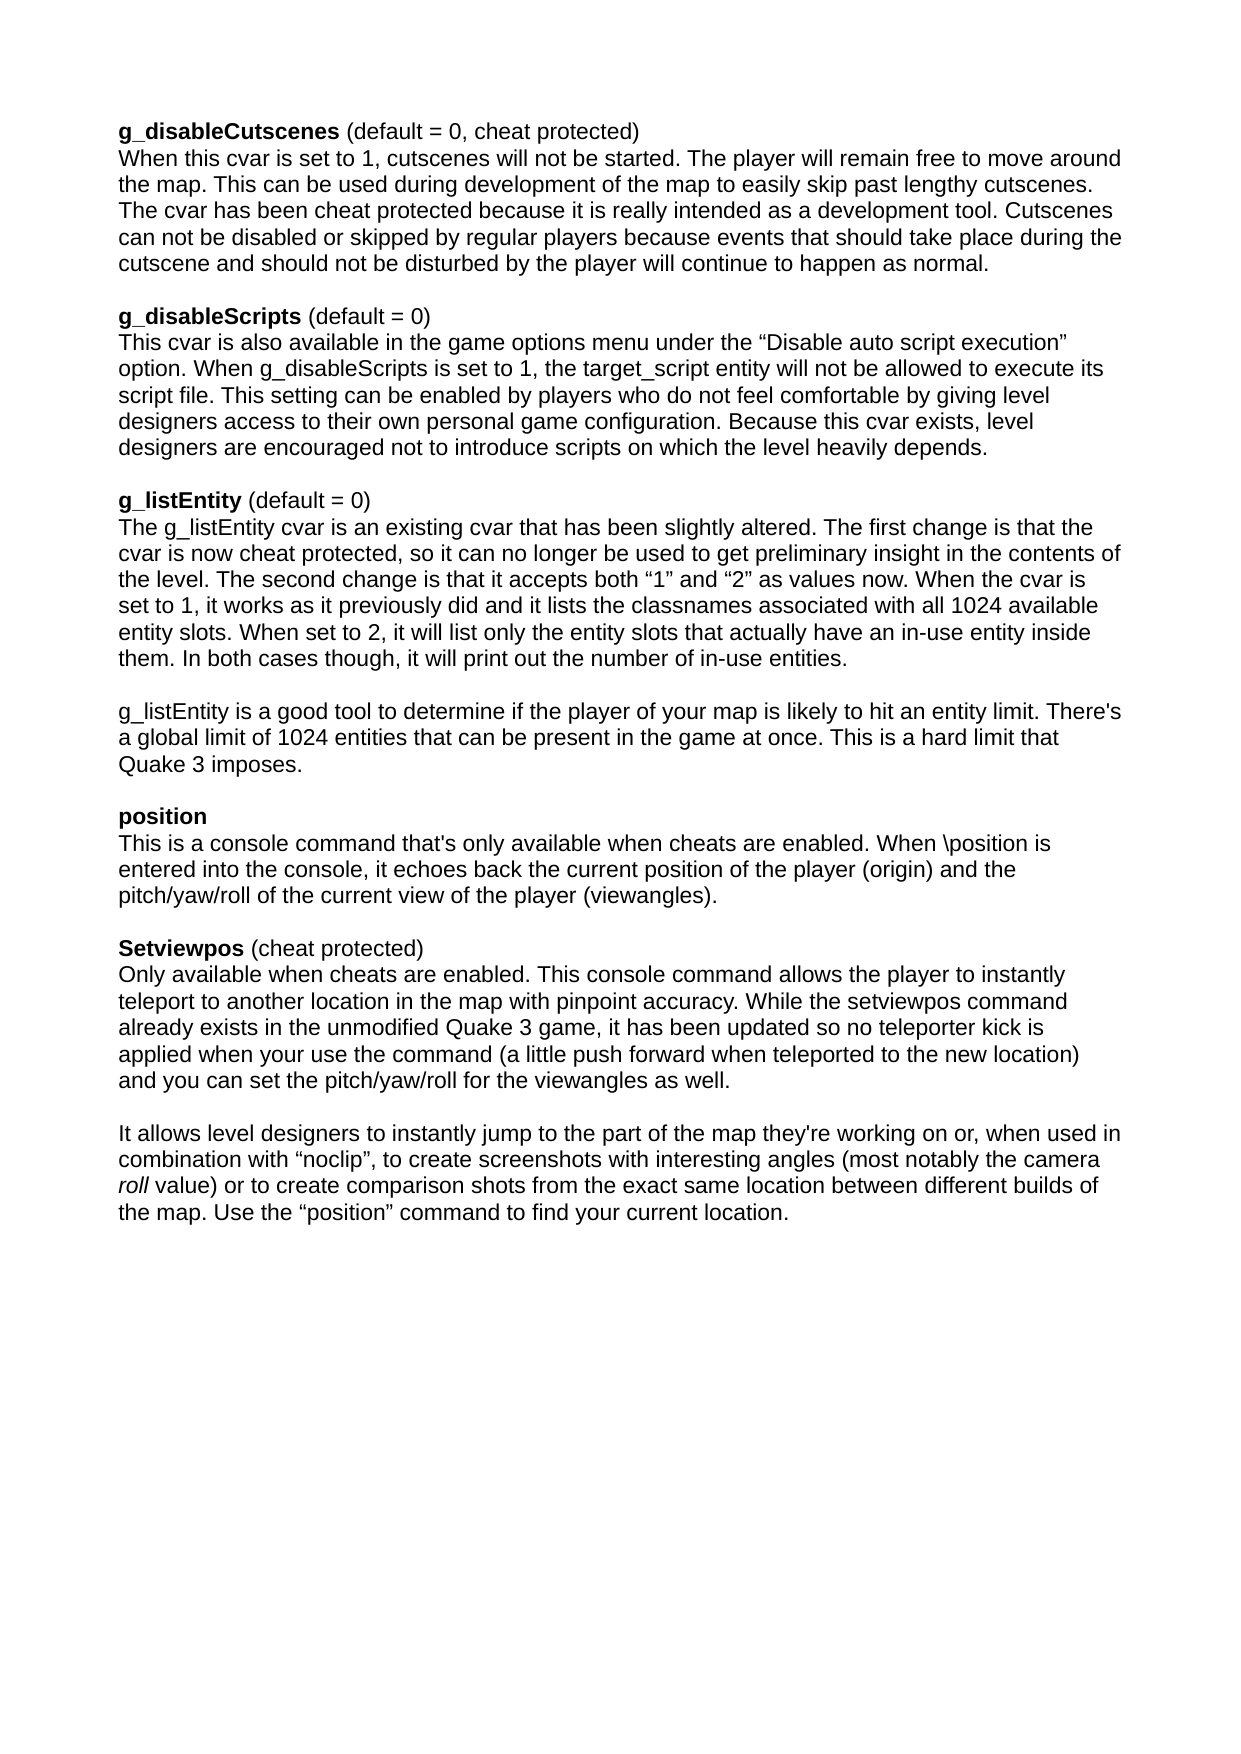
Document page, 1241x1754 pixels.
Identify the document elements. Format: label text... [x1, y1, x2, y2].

text This cvar is also available in the game options menu under the “Disable auto script execution” option. When g_disableScripts is set to 1, the target_script entity will not be allowed to execute its script file. This setting can be enabled by players who do not feel comfortable by giving level designers access to their own personal game configuration. Because this cvar exists, level designers are encouraged not to introduce scripts on which the level heavily depends. [118, 329, 1122, 461]
text position [118, 803, 1122, 830]
text g_disableScripts (default = 0) [118, 303, 1122, 329]
text This is a console command that's only available when cheats are enabled. When \position is entered into the console, it echoes back the current position of the player (origin) and the pitch/yaw/roll of the current view of the player (viewangles). [118, 830, 1122, 909]
text g_listEntity is a good tool to determine if the player of your map is likely to hit an entity limit. There's a global limit of 1024 entities that can be present in the game at once. This is a hard limit that Quake 3 imposes. [118, 698, 1122, 777]
text It allows level designers to instantly jump to the part of the map they're working on or, when used in combination with “noclip”, to create screenshots with interesting angles (most notably the camera roll value) or to create comparison shots from the exact same location between different builds of the map. Use the “position” command to find your current location. [118, 1119, 1122, 1225]
text The g_listEntity cvar is an existing cvar that has been slightly altered. The first change is that the cvar is now cheat protected, so it can no longer be used to get preliminary insight in the contents of the level. The second change is that it accepts both “1” and “2” as values now. When the cvar is set to 1, it works as it previously did and it lists the classnames associated with all 1024 available entity slots. When set to 2, it will list only the entity slots that actually have an in-use entity inside them. In both cases though, it will print out the number of in-use entities. [118, 513, 1122, 672]
text g_disableCutscenes (default = 0, cheat protected) [118, 118, 1122, 144]
text When this cvar is set to 1, cutscenes will not be started. The player will remain free to move around the map. This can be used during development of the map to easily skip past lengthy cutscenes. The cvar has been cheat protected because it is really intended as a development tool. Cutscenes can not be disabled or skipped by regular players because events that should take place during the cutscene and should not be disturbed by the player will continue to happen as normal. [118, 144, 1122, 276]
text Setviewpos (cheat protected) [118, 935, 1122, 961]
text Only available when cheats are enabled. This console command allows the player to instantly teleport to another location in the map with pinpoint accuracy. While the setviewpos command already exists in the unmodified Quake 3 game, it has been updated so no teleporter kick is applied when your use the command (a little push forward when teleported to the new location) and you can set the pitch/yaw/roll for the viewangles as well. [118, 961, 1122, 1093]
text g_listEntity (default = 0) [118, 487, 1122, 513]
